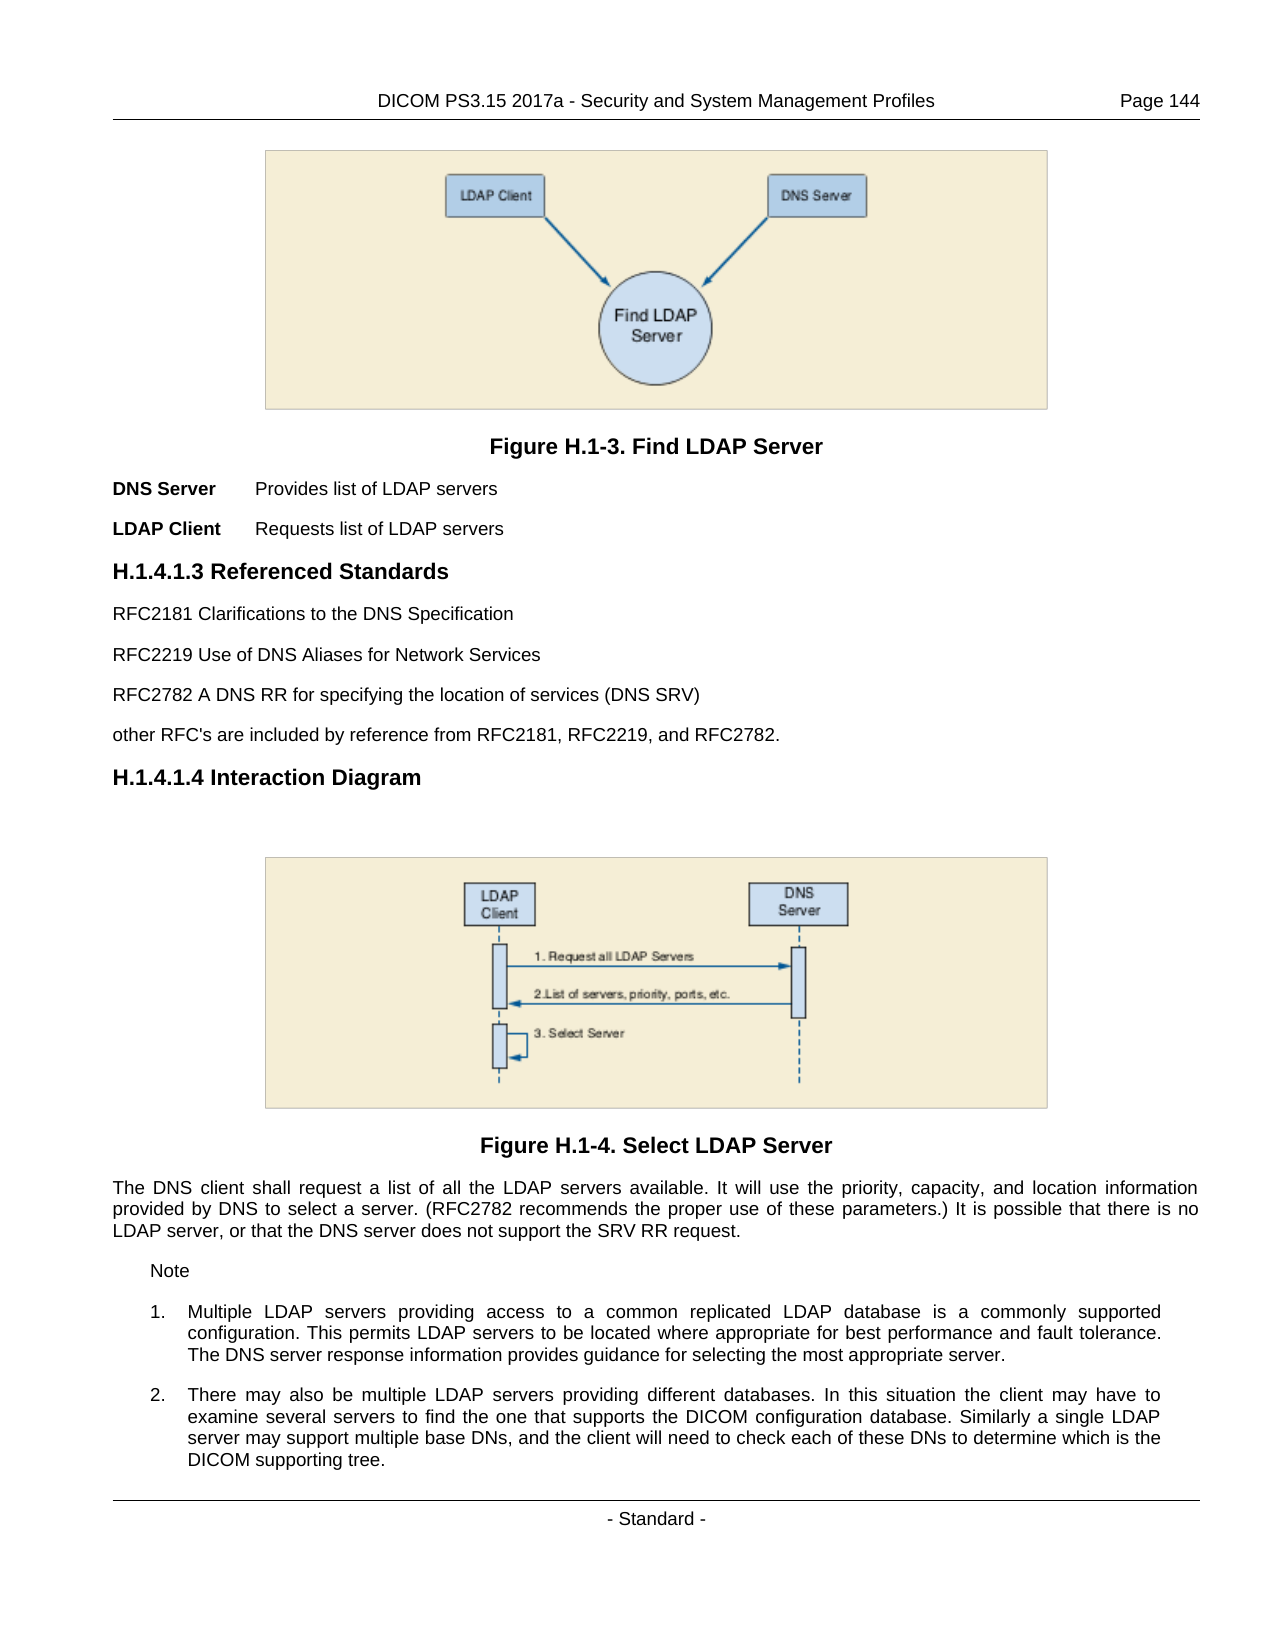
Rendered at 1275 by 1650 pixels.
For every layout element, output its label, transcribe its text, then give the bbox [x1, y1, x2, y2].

text Figure H.1-4. Select LDAP Server [112, 1132, 1200, 1158]
text H.1.4.1.4 Interaction Diagram [112, 764, 1200, 790]
text other RFC's are included by reference from RFC2181, RFC2219, and RFC2782. [112, 724, 1200, 746]
text DNS Server Provides list of LDAP servers [112, 478, 1200, 499]
list Multiple LDAP servers providing access to a common replicated LDAP database is a commonly supported configuration. This permits LDAP servers to be located where appropriate for best performance and fault tolerance. The DNS server response information provides guidance for selecting the most appropriate server. [150, 1300, 1162, 1365]
text H.1.4.1.3 Referenced Standards [112, 558, 1200, 584]
text RFC2219 Use of DNS Aliases for Network Services [112, 643, 1200, 665]
picture [264, 856, 1049, 1110]
text The DNS client shall request a list of all the LDAP servers available. It will use the priority, capacity, and location information provided by DNS to select a server. (RFC2782 recommends the proper use of these parameters.) It is possible that there is no LDAP server, or that the DNS server does not support the SRV RR request. [112, 1177, 1200, 1241]
text LDAP Client Requests list of LDAP servers [112, 518, 1200, 540]
text Note [150, 1260, 1162, 1282]
text Figure H.1-3. Find LDAP Server [112, 433, 1200, 459]
picture [264, 150, 1049, 411]
text RFC2782 A DNS RR for specifying the location of services (DNS SRV) [112, 684, 1200, 705]
text RFC2181 Clarifications to the DNS Specification [112, 603, 1200, 625]
list There may also be multiple LDAP servers providing different databases. In this situation the client may have to examine several servers to find the one that supports the DICOM configuration database. Similarly a single LDAP server may support multiple base DNs, and the client will need to check each of these DNs to determine which is the DICOM supporting tree. [150, 1384, 1162, 1470]
